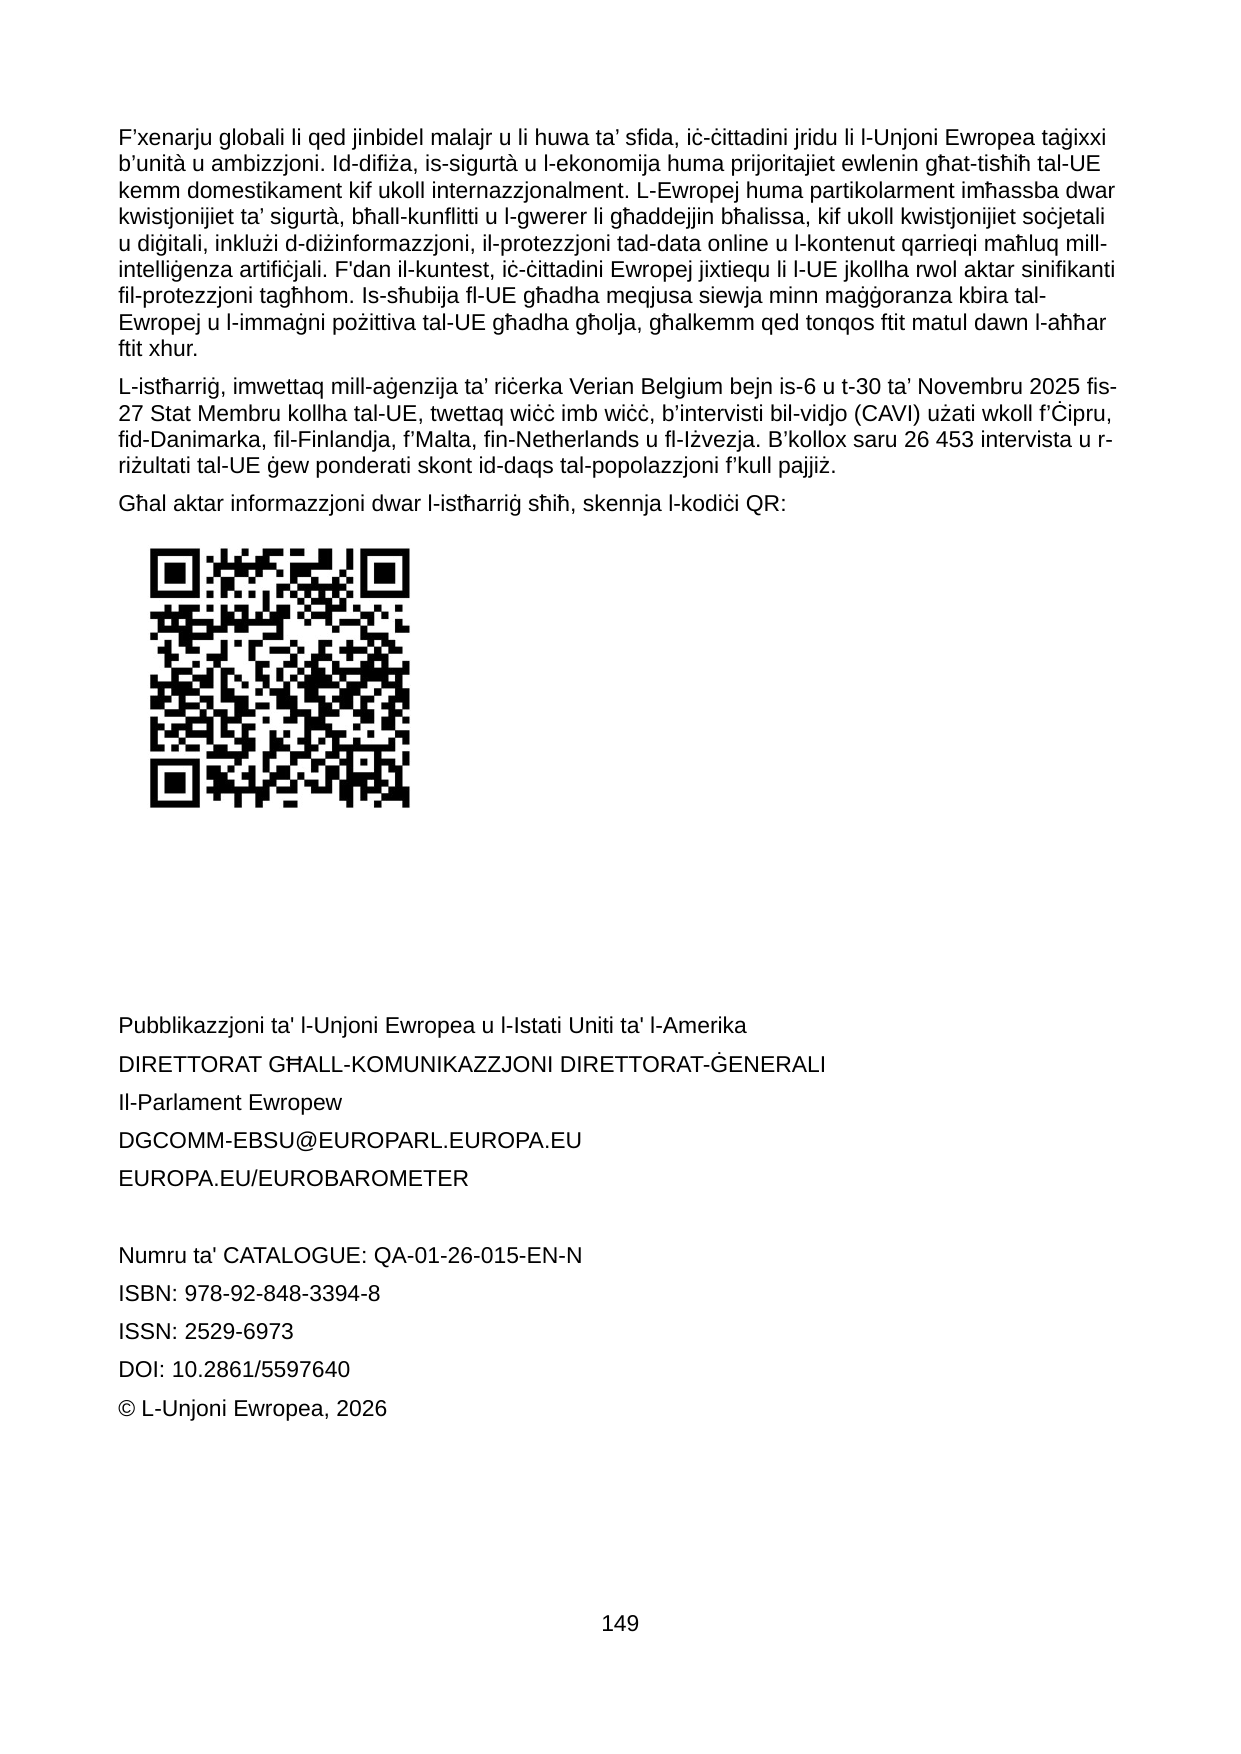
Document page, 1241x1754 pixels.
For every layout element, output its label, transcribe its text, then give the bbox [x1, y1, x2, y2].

text ISBN: 978-92-848-3394-8 [118, 1280, 1122, 1306]
text L-istħarriġ, imwettaq mill-aġenzija ta’ riċerka Verian Belgium bejn is-6 u t-30 ta’ Novembru 2025 fis-27 Stat Membru kollha tal-UE, twettaq wiċċ imb wiċċ, b’intervisti bil-vidjo (CAVI) użati wkoll f’Ċipru, fid-Danimarka, fil-Finlandja, f’Malta, fin-Netherlands u fl-Iżvezja. B’kollox saru 26 453 intervista u r-riżultati tal-UE ġew ponderati skont id-daqs tal-popolazzjoni f’kull pajjiż. [118, 373, 1122, 478]
text Numru ta' CATALOGUE: QA-01-26-015-EN-N [118, 1242, 1122, 1268]
text F’xenarju globali li qed jinbidel malajr u li huwa ta’ sfida, iċ-ċittadini jridu li l-Unjoni Ewropea taġixxi b’unità u ambizzjoni. Id-difiża, is-sigurtà u l-ekonomija huma prijoritajiet ewlenin għat-tisħiħ tal-UE kemm domestikament kif ukoll internazzjonalment. L-Ewropej huma partikolarment imħassba dwar kwistjonijiet ta’ sigurtà, bħall-kunflitti u l-gwerer li għaddejjin bħalissa, kif ukoll kwistjonijiet soċjetali u diġitali, inklużi d-diżinformazzjoni, il-protezzjoni tad-data online u l-kontenut qarrieqi maħluq mill-intelliġenza artifiċjali. F'dan il-kuntest, iċ-ċittadini Ewropej jixtiequ li l-UE jkollha rwol aktar sinifikanti fil-protezzjoni tagħhom. Is-sħubija fl-UE għadha meqjusa siewja minn maġġoranza kbira tal-Ewropej u l-immaġni pożittiva tal-UE għadha għolja, għalkemm qed tonqos ftit matul dawn l-aħħar ftit xhur. [118, 124, 1122, 361]
text Pubblikazzjoni ta' l-Unjoni Ewropea u l-Istati Uniti ta' l-Amerika [118, 1012, 1122, 1039]
text Għal aktar informazzjoni dwar l-istħarriġ sħiħ, skennja l-kodiċi QR: [118, 490, 1122, 517]
text © L-Unjoni Ewropea, 2026 [118, 1394, 1122, 1421]
text DGCOMM-EBSU@EUROPARL.EUROPA.EU [118, 1127, 1122, 1153]
picture [135, 533, 424, 822]
text DOI: 10.2861/5597640 [118, 1356, 1122, 1383]
text Il-Parlament Ewropew [118, 1089, 1122, 1115]
text ISSN: 2529-6973 [118, 1318, 1122, 1344]
text DIRETTORAT GĦALL-KOMUNIKAZZJONI DIRETTORAT-ĠENERALI [118, 1051, 1122, 1077]
text EUROPA.EU/EUROBAROMETER [118, 1165, 1122, 1192]
